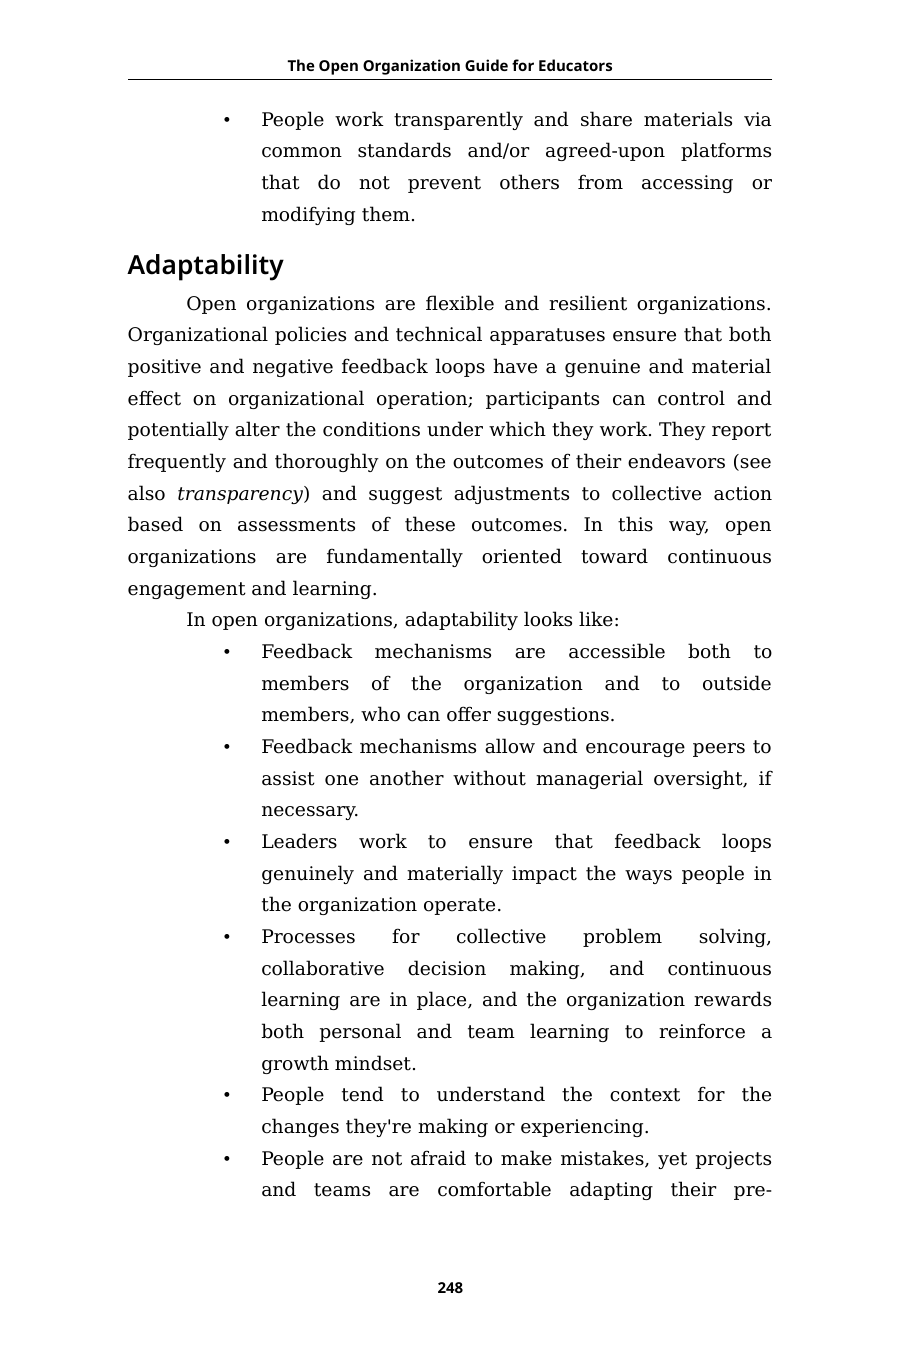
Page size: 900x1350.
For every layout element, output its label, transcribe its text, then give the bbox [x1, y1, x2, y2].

text Open organizations are flexible and resilient organizations. Organizational policies and technical apparatuses ensure that both positive and negative feedback loops have a genuine and material effect on organizational operation; participants can control and potentially alter the conditions under which they work. They report frequently and thoroughly on the outcomes of their endeavors (see also transparency) and suggest adjustments to collective action based on assessments of these outcomes. In this way, open organizations are fundamentally oriented toward continuous engagement and learning. [127, 293, 772, 600]
list Feedback mechanisms are accessible both to members of the organization and to outside members, who can offer suggestions. [223, 641, 772, 726]
subtitle Adaptability [127, 250, 772, 280]
list Leaders work to ensure that feedback loops genuinely and materially impact the ways people in the organization operate. [223, 831, 772, 916]
list Processes for collective problem solving, collaborative decision making, and continuous learning are in place, and the organization rewards both personal and team learning to reinforce a growth mindset. [223, 926, 772, 1075]
list People tend to understand the context for the changes they're making or experiencing. [223, 1084, 772, 1138]
list People are not afraid to make mistakes, yet projects and teams are comfortable adapting their pre- [223, 1148, 772, 1201]
list People work transparently and share materials via common standards and/or agreed-upon platforms that do not prevent others from accessing or modifying them. [223, 109, 772, 226]
text In open organizations, adaptability looks like: [127, 609, 772, 631]
list Feedback mechanisms allow and encourage peers to assist one another without managerial oversight, if necessary. [223, 736, 772, 821]
